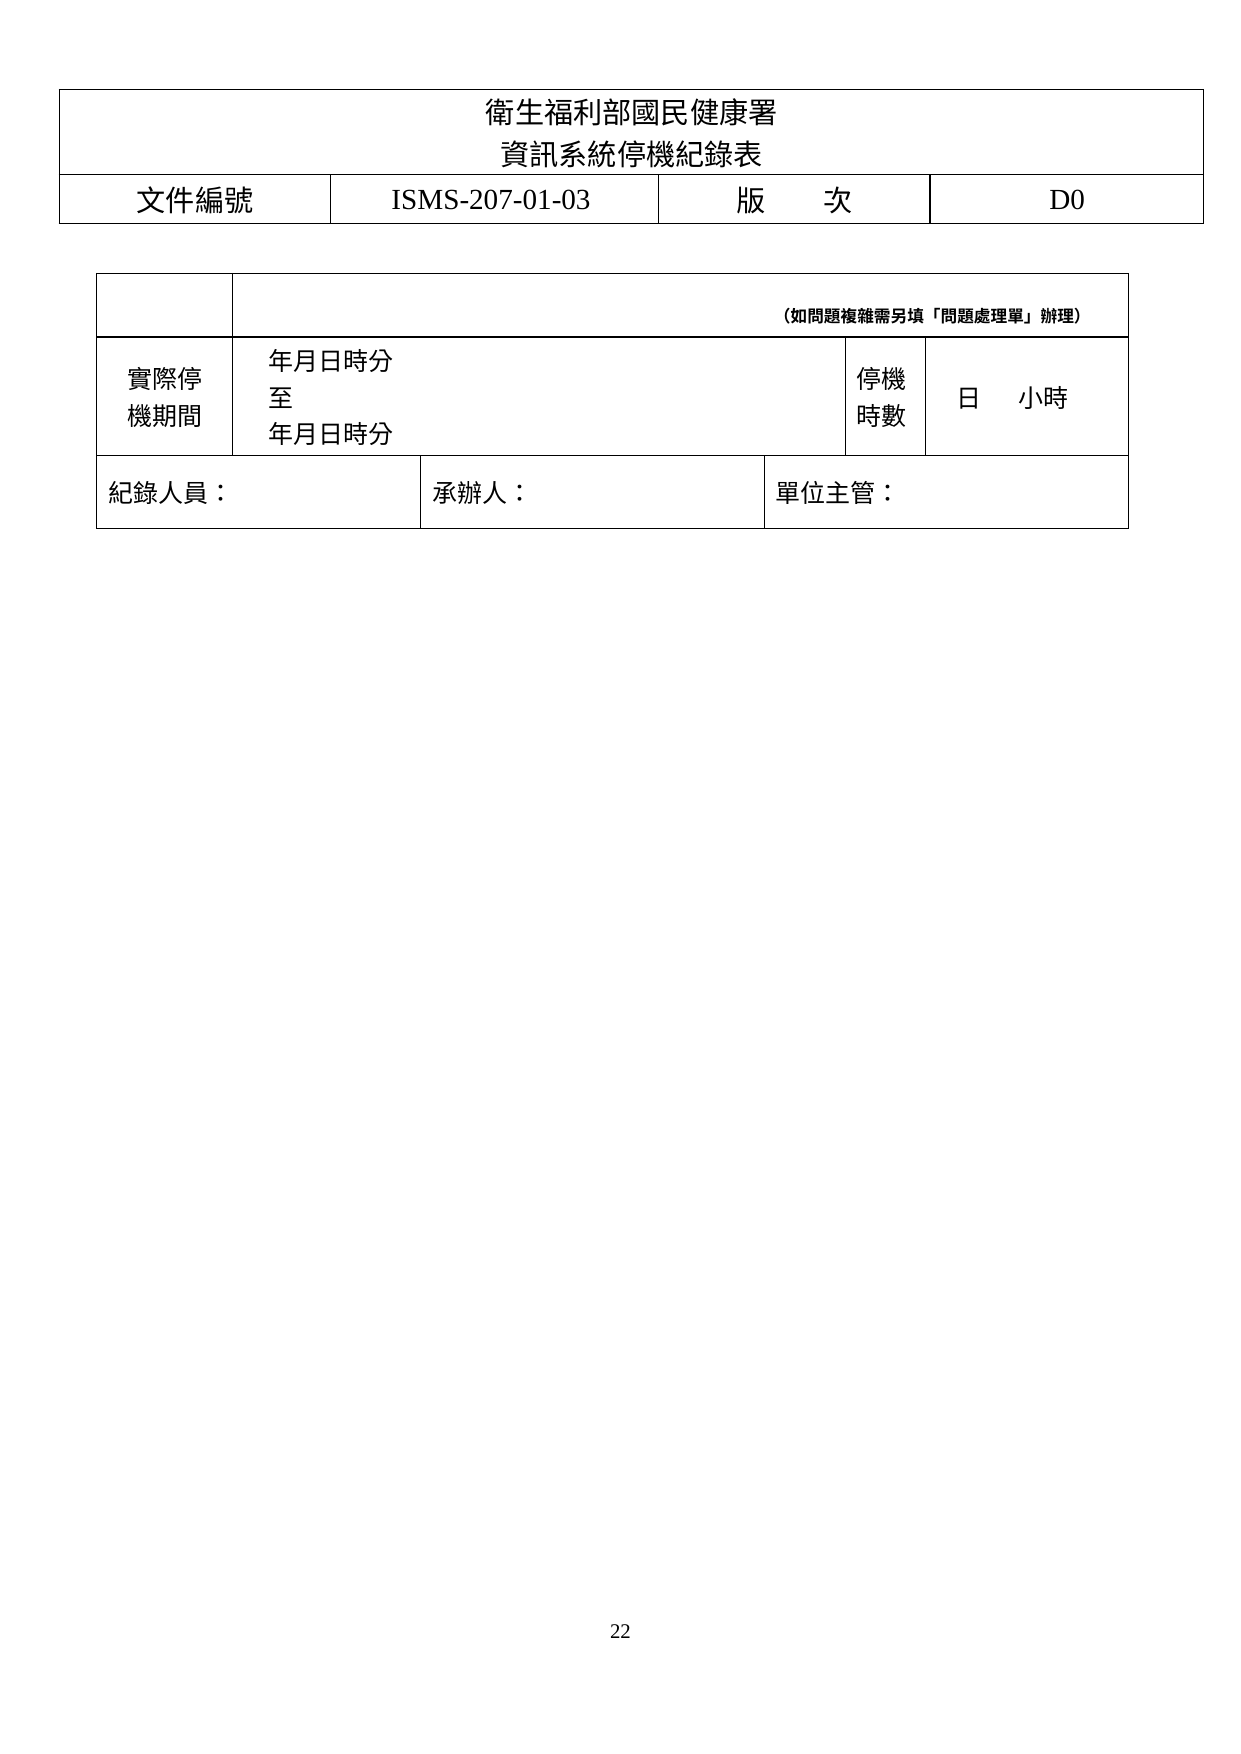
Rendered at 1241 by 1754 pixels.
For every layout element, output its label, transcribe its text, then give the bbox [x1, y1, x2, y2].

table_cell 承辦人： [421, 456, 764, 528]
table_cell 單位主管： [765, 456, 1128, 528]
table_cell 停機時數 [846, 338, 925, 455]
table_cell 日 小時 [926, 338, 1128, 455]
table_cell 紀錄人員： [97, 456, 420, 528]
table_cell 實際停 機期間 [97, 338, 232, 455]
table_cell [97, 274, 232, 336]
table_cell 年月日時分 至 年月日時分 [233, 338, 845, 455]
table_cell （如問題複雜需另填「問題處理單」辦理） [233, 274, 1128, 336]
